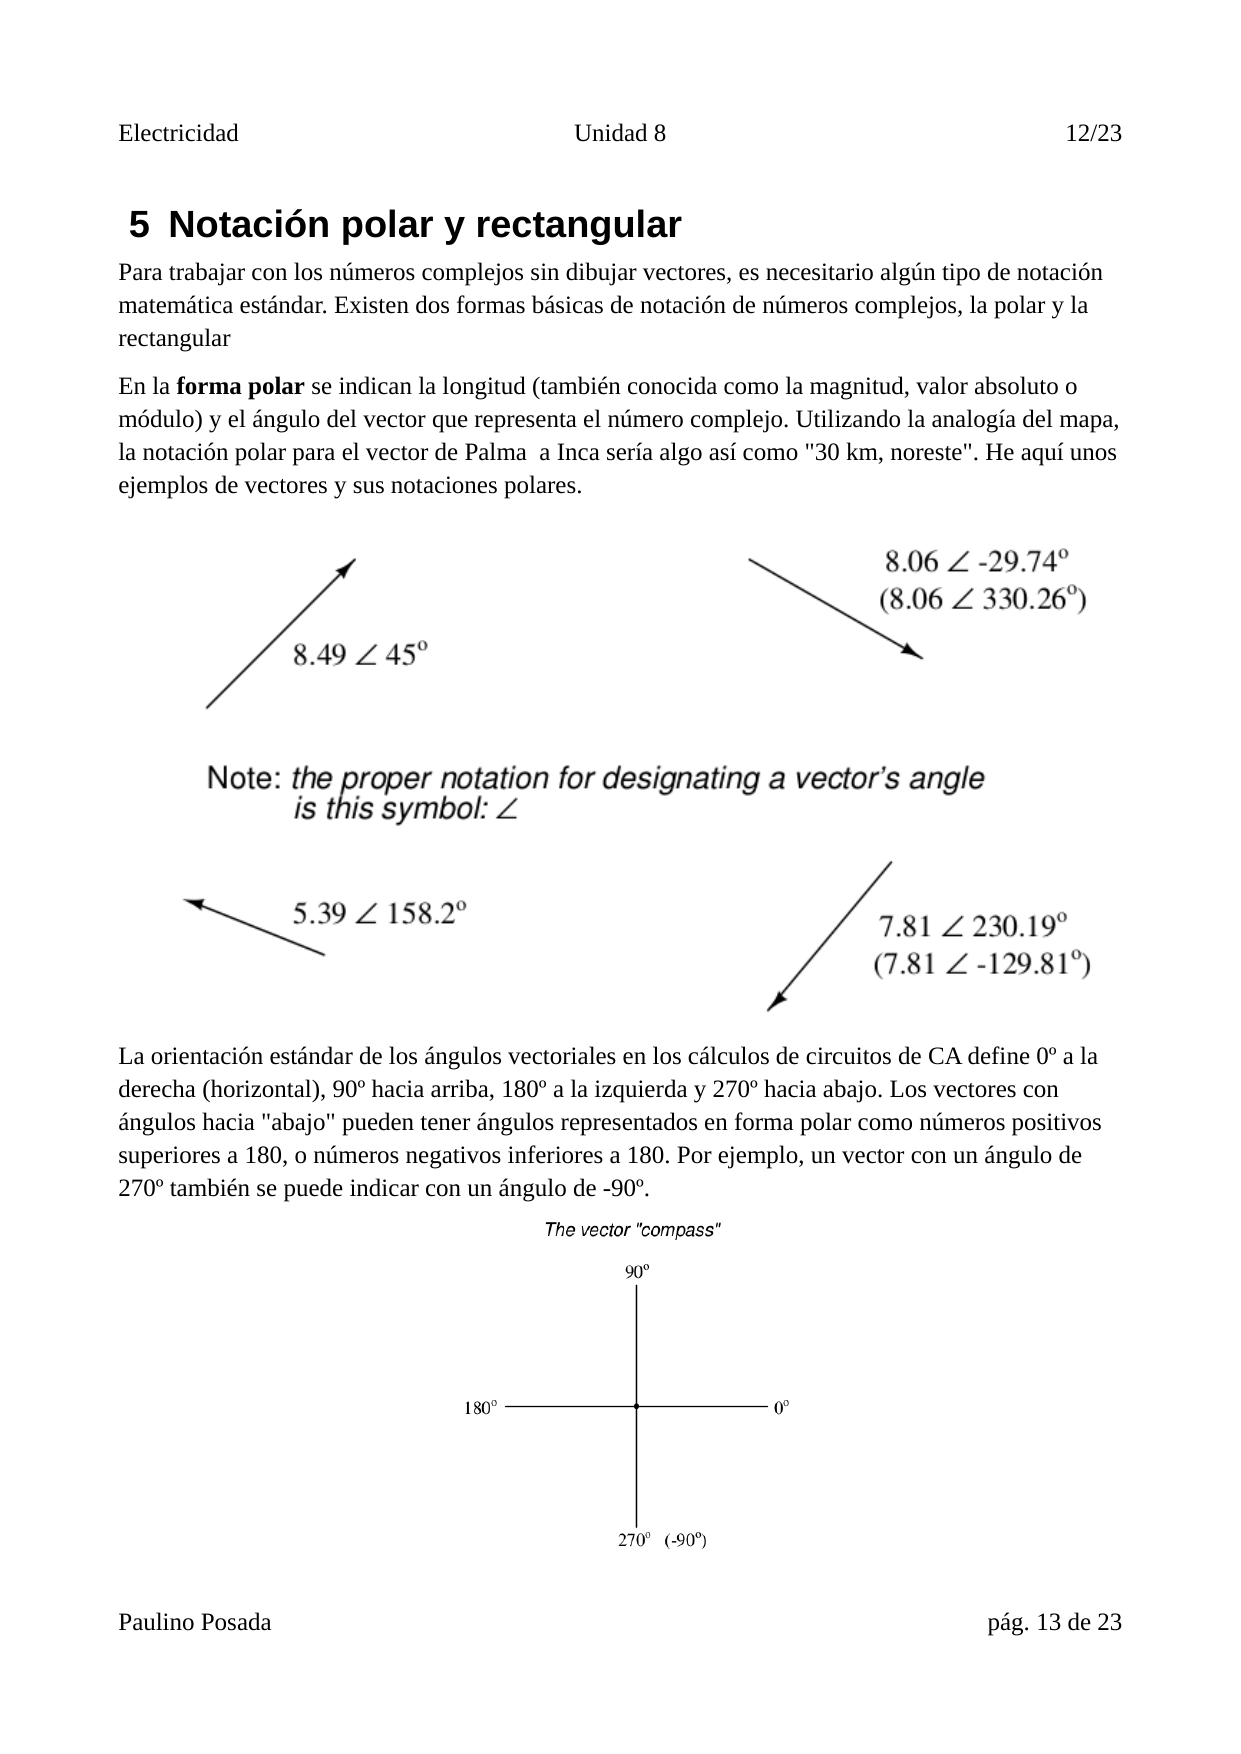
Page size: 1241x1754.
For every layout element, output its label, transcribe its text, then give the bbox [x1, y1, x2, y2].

picture [118, 517, 1123, 1027]
text Para trabajar con los números complejos sin dibujar vectores, es necesitario algún tipo de notación matemática estándar. Existen dos formas básicas de notación de números complejos, la polar y la rectangular [118, 257, 1122, 352]
picture [448, 1221, 792, 1549]
text La orientación estándar de los ángulos vectoriales en los cálculos de circuitos de CA define 0º a la derecha (horizontal), 90º hacia arriba, 180º a la izquierda y 270º hacia abajo. Los vectores con ángulos hacia "abajo" pueden tener ángulos representados en forma polar como números positivos superiores a 180, o números negativos inferiores a 180. Por ejemplo, un vector con un ángulo de 270º también se puede indicar con un ángulo de -90º. [118, 1041, 1122, 1202]
text En la forma polar se indican la longitud (también conocida como la magnitud, valor absoluto o módulo) y el ángulo del vector que representa el número complejo. Utilizando la analogía del mapa, la notación polar para el vector de Palma a Inca sería algo así como "30 km, noreste". He aquí unos ejemplos de vectores y sus notaciones polares. [118, 371, 1122, 499]
subtitle Notación polar y rectangular [118, 201, 1122, 245]
